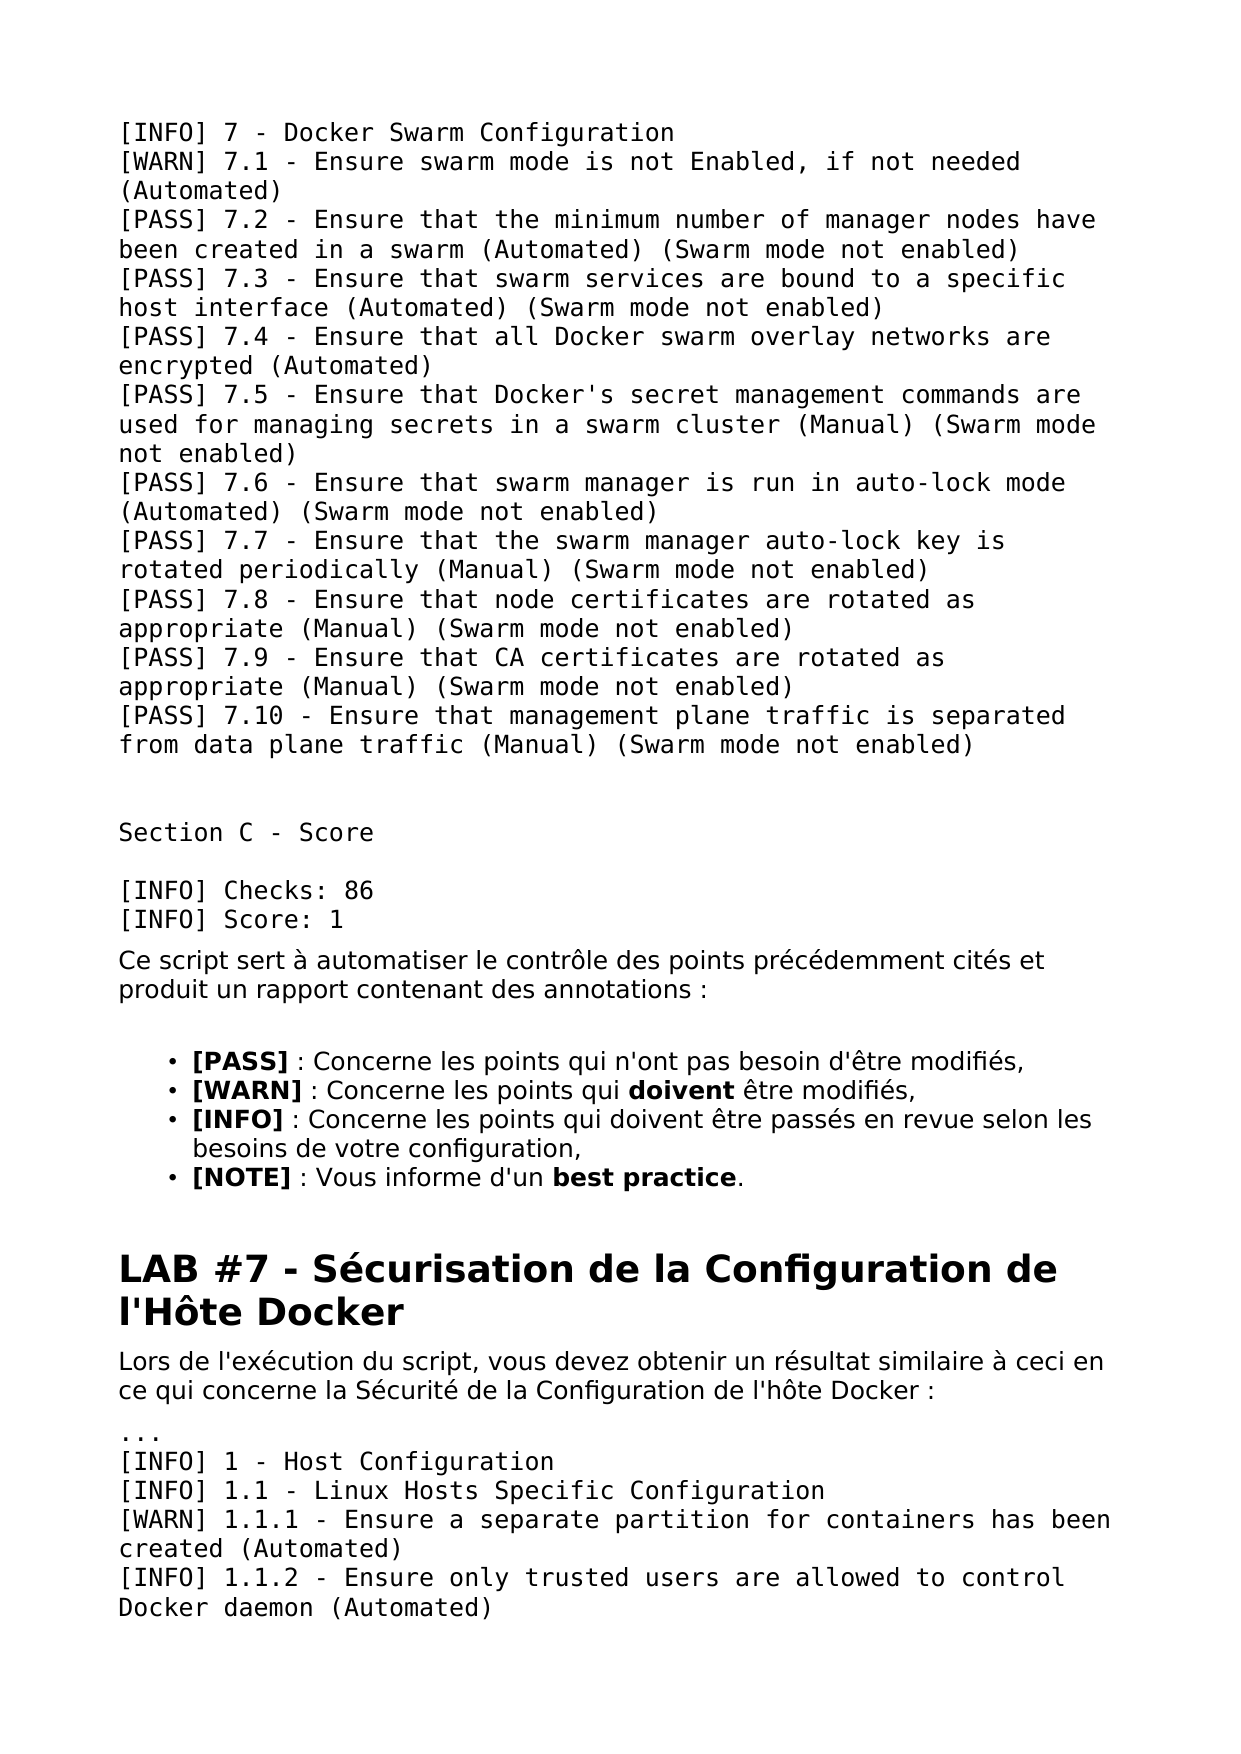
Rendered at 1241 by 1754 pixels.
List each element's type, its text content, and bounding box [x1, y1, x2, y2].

list [PASS] : Concerne les points qui n'ont pas besoin d'être modifiés, [177, 1047, 1122, 1076]
text ... [INFO] 1 - Host Configuration [INFO] 1.1 - Linux Hosts Specific Configuration [WARN] 1.1.1 - Ensure a separate partition for containers has been created (Automated) [INFO] 1.1.2 - Ensure only trusted users are allowed to control Docker daemon (Automated) [118, 1418, 1122, 1622]
list [WARN] : Concerne les points qui doivent être modifiés, [177, 1076, 1122, 1105]
text Lors de l'exécution du script, vous devez obtenir un résultat similaire à ceci en ce qui concerne la Sécurité de la Configuration de l'hôte Docker : [118, 1347, 1122, 1405]
text [INFO] 7 - Docker Swarm Configuration [WARN] 7.1 - Ensure swarm mode is not Enabled, if not needed (Automated) [PASS] 7.2 - Ensure that the minimum number of manager nodes have been created in a swarm (Automated) (Swarm mode not enabled) [PASS] 7.3 - Ensure that swarm services are bound to a specific host interface (Automated) (Swarm mode not enabled) [PASS] 7.4 - Ensure that all Docker swarm overlay networks are encrypted (Automated) [PASS] 7.5 - Ensure that Docker's secret management commands are used for managing secrets in a swarm cluster (Manual) (Swarm mode not enabled) [PASS] 7.6 - Ensure that swarm manager is run in auto-lock mode (Automated) (Swarm mode not enabled) [PASS] 7.7 - Ensure that the swarm manager auto-lock key is rotated periodically (Manual) (Swarm mode not enabled) [PASS] 7.8 - Ensure that node certificates are rotated as appropriate (Manual) (Swarm mode not enabled) [PASS] 7.9 - Ensure that CA certificates are rotated as appropriate (Manual) (Swarm mode not enabled) [PASS] 7.10 - Ensure that management plane traffic is separated from data plane traffic (Manual) (Swarm mode not enabled) Section C - Score [INFO] Checks: 86 [INFO] Score: 1 [118, 118, 1122, 935]
list [NOTE] : Vous informe d'un best practice. [177, 1163, 1122, 1193]
subtitle LAB #7 - Sécurisation de la Configuration de l'Hôte Docker [118, 1247, 1122, 1334]
list [INFO] : Concerne les points qui doivent être passés en revue selon les besoins de votre configuration, [177, 1105, 1122, 1163]
text Ce script sert à automatiser le contrôle des points précédemment cités et produit un rapport contenant des annotations : [118, 947, 1122, 1005]
